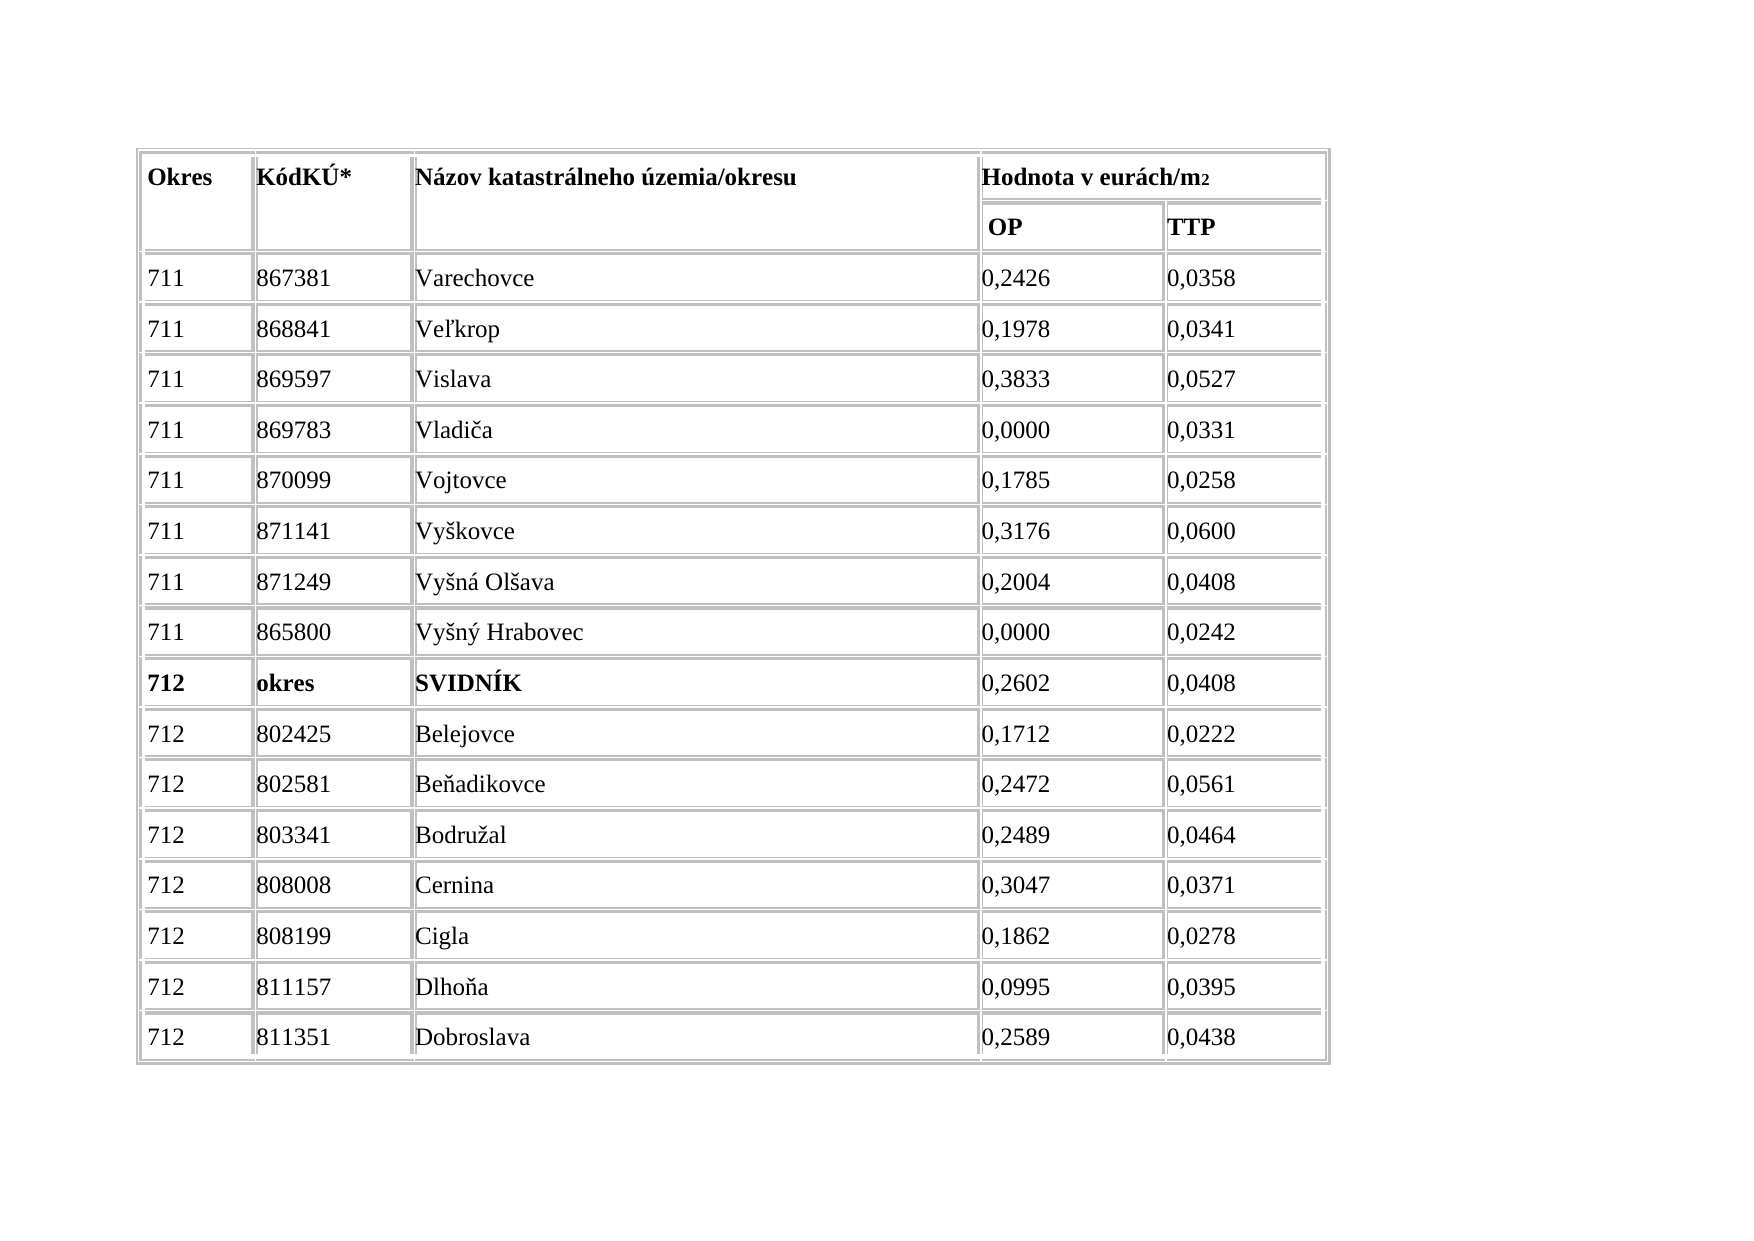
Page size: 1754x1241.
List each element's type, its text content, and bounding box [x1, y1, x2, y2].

table_cell 0,1978 [983, 306, 1162, 350]
table_cell 0,1785 [983, 458, 1162, 502]
table_cell Dlhoňa [417, 964, 977, 1008]
table_cell Veľkrop [417, 306, 977, 350]
table_cell 0,0527 [1165, 350, 1328, 401]
table_cell 0,0222 [1165, 705, 1328, 755]
table_cell 0,0358 [1165, 249, 1328, 299]
table_cell 0,0000 [983, 407, 1162, 451]
table_cell 0,2472 [983, 761, 1162, 806]
table_cell Cernina [417, 863, 977, 907]
table_cell 0,0395 [1165, 958, 1328, 1008]
table_cell Vladiča [417, 407, 977, 451]
table_header Hodnota v eurách/m2 [980, 149, 1328, 198]
table_cell 0,0371 [1165, 856, 1328, 907]
table_cell 712 [139, 654, 254, 704]
table_cell Cigla [417, 913, 977, 958]
table_cell 0,2589 [980, 1008, 1165, 1059]
table_cell 802425 [258, 711, 410, 755]
table_cell 868841 [258, 306, 410, 350]
table_cell 0,0600 [1165, 502, 1328, 553]
table_cell 808199 [258, 913, 410, 958]
table_cell 0,0995 [983, 964, 1162, 1008]
table_cell 712 [139, 755, 254, 806]
table_cell 711 [139, 603, 254, 654]
table_cell Dobroslava [414, 1008, 980, 1059]
table_cell 0,0341 [1165, 300, 1328, 350]
table_cell 871249 [258, 559, 410, 603]
table_cell 803341 [258, 812, 410, 856]
table_cell TTP [1165, 198, 1328, 249]
table_cell 0,0000 [983, 610, 1162, 654]
table_cell OP [983, 205, 1162, 249]
table_cell 711 [139, 350, 254, 401]
table_cell 0,0242 [1165, 603, 1328, 654]
table_cell 811351 [255, 1008, 413, 1059]
table_cell Vyšný Hrabovec [417, 610, 977, 654]
table_cell 0,3833 [983, 356, 1162, 401]
table_cell 711 [139, 502, 254, 553]
table_cell 0,2602 [983, 660, 1162, 704]
table_cell 712 [139, 907, 254, 958]
table_cell 712 [139, 806, 254, 856]
table_cell 865800 [258, 610, 410, 654]
table_cell 867381 [258, 255, 410, 299]
table_cell Bodružal [417, 812, 977, 856]
table_cell 712 [139, 1008, 254, 1059]
table_cell 711 [139, 451, 254, 502]
table_cell 0,0408 [1165, 553, 1328, 603]
table_cell Varechovce [417, 255, 977, 299]
table_header Okres [142, 154, 254, 249]
table_cell Vyškovce [417, 508, 977, 553]
table_cell 0,2004 [983, 559, 1162, 603]
table_cell 0,0331 [1165, 401, 1328, 451]
table_header KódKÚ* [255, 149, 413, 249]
table_cell 0,2489 [983, 812, 1162, 856]
table_cell 870099 [258, 458, 410, 502]
table_cell SVIDNÍK [417, 660, 977, 704]
table_cell 0,1712 [983, 711, 1162, 755]
table_header Názov katastrálneho územia/okresu [414, 149, 980, 249]
table_cell 0,0561 [1165, 755, 1328, 806]
table_cell 869783 [258, 407, 410, 451]
table_cell 871141 [258, 508, 410, 553]
table_cell 711 [139, 553, 254, 603]
table_cell 0,3176 [983, 508, 1162, 553]
table_cell 711 [139, 249, 254, 299]
table_cell 0,1862 [983, 913, 1162, 958]
table_cell 802581 [258, 761, 410, 806]
table_cell 711 [139, 401, 254, 451]
table_cell Vojtovce [417, 458, 977, 502]
table_cell Belejovce [417, 711, 977, 755]
table_cell 0,2426 [983, 255, 1162, 299]
table_cell okres [258, 660, 410, 704]
table_cell 0,0258 [1165, 451, 1328, 502]
table_cell 0,0408 [1165, 654, 1328, 704]
table_cell 811157 [258, 964, 410, 1008]
table_cell 0,3047 [983, 863, 1162, 907]
table_cell 869597 [258, 356, 410, 401]
table_cell 711 [139, 300, 254, 350]
table_cell 712 [139, 705, 254, 755]
table_cell 0,0278 [1165, 907, 1328, 958]
table_cell Vislava [417, 356, 977, 401]
table_cell Vyšná Olšava [417, 559, 977, 603]
table_cell Beňadikovce [417, 761, 977, 806]
table_cell 0,0438 [1165, 1008, 1328, 1059]
table_cell 808008 [258, 863, 410, 907]
table_cell 0,0464 [1165, 806, 1328, 856]
table_cell 712 [139, 856, 254, 907]
table_cell 712 [139, 958, 254, 1008]
